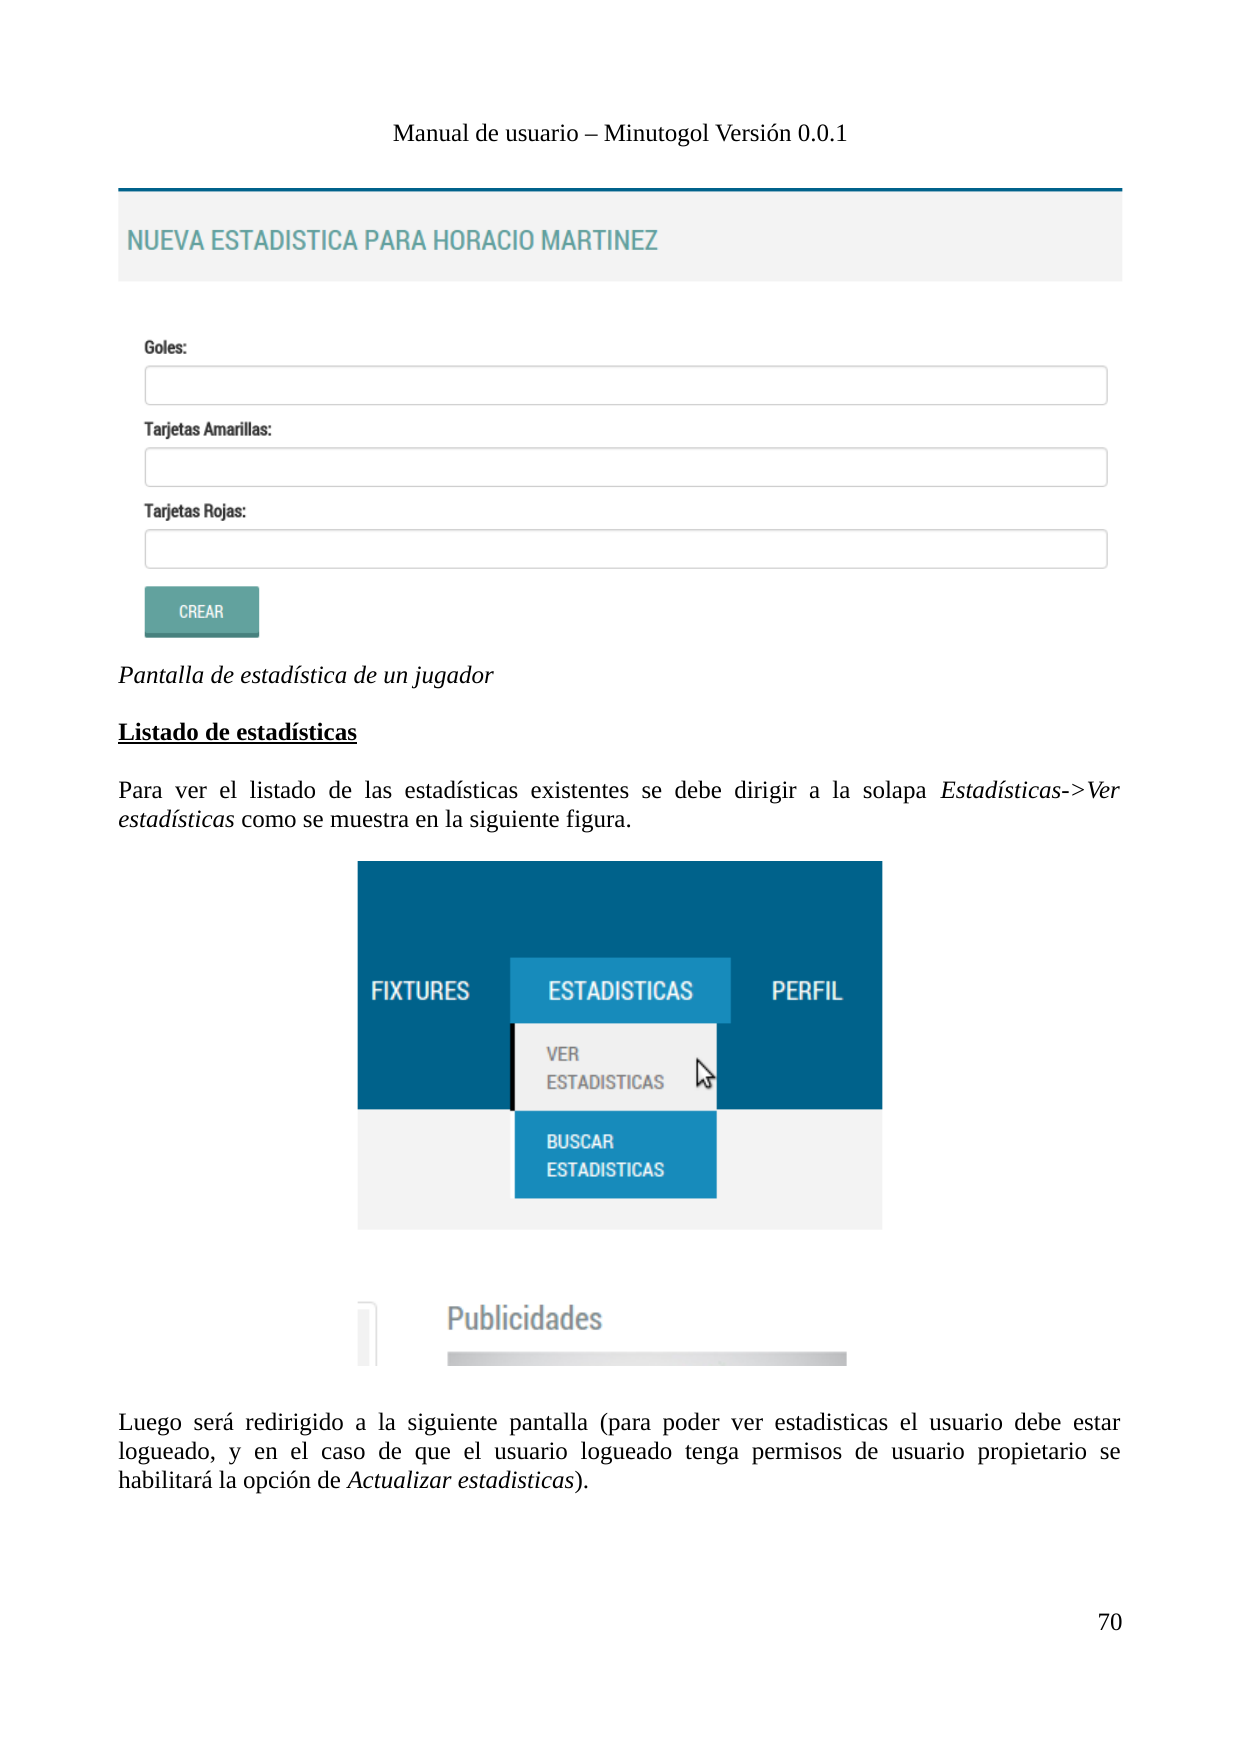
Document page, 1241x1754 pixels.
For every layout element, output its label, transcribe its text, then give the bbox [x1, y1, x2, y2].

text Listado de estadísticas [118, 717, 1122, 746]
picture [773, 981, 843, 1000]
text Pantalla de estadística de un jugador [118, 660, 1122, 689]
text Luego será redirigido a la siguiente pantalla (para poder ver estadisticas el usuario debe estar logueado, y en el caso de que el usuario logueado tenga permisos de usuario propietario se habilitará la opción de Actualizar estadisticas). [118, 1407, 1122, 1494]
text Para ver el listado de las estadísticas existentes se debe dirigir a la solapa Estadísticas->Ver estadísticas como se muestra en la siguiente figura. [118, 775, 1122, 832]
picture [372, 981, 469, 1000]
picture [118, 192, 1123, 660]
picture [357, 959, 883, 1366]
